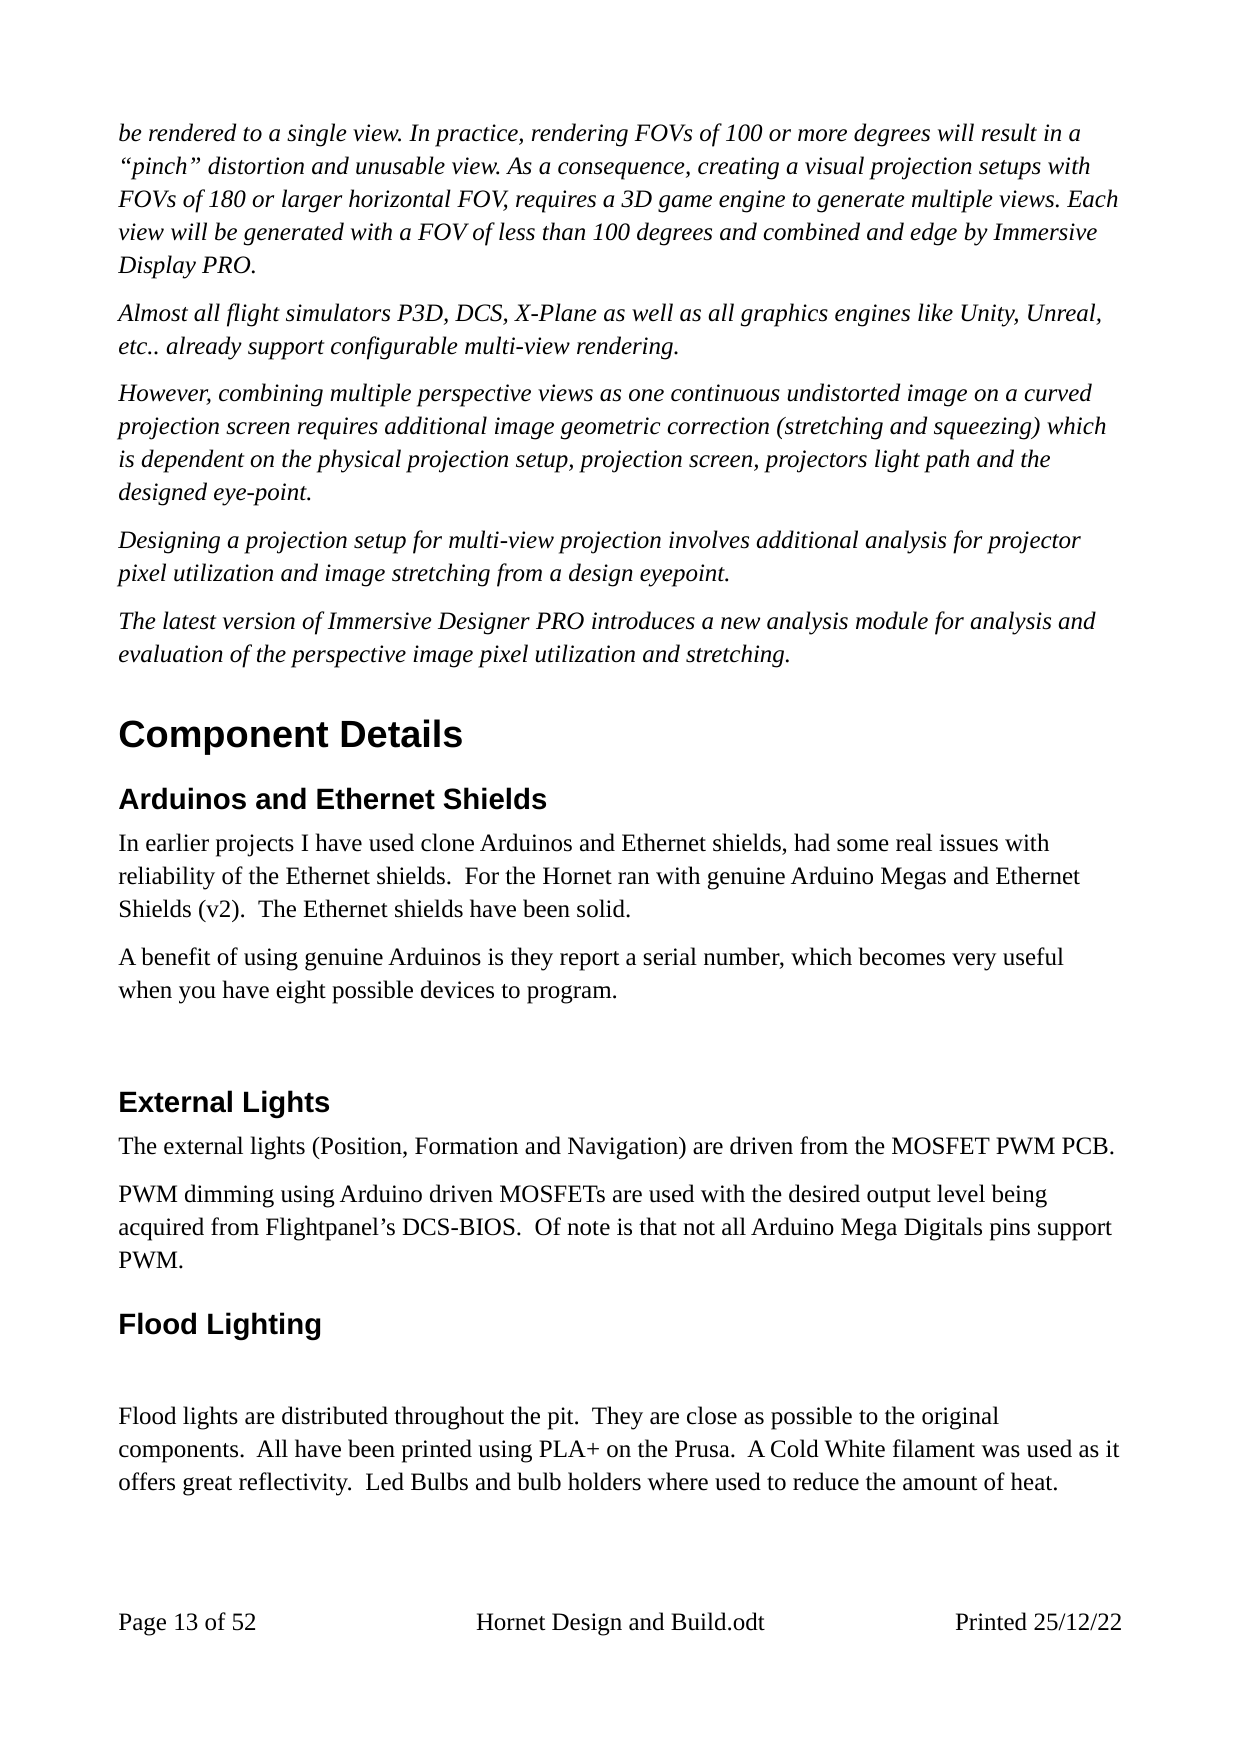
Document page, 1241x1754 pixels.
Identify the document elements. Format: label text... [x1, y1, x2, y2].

text PWM dimming using Arduino driven MOSFETs are used with the desired output level being acquired from Flightpanel’s DCS-BIOS. Of note is that not all Arduino Mega Digitals pins support PWM. [118, 1179, 1122, 1273]
text Flood lights are distributed throughout the pit. They are close as possible to the original components. All have been printed using PLA+ on the Prusa. A Cold White filament was used as it offers great reflectivity. Led Bulbs and bulb holders where used to reduce the amount of heat. [118, 1401, 1122, 1496]
text Designing a projection setup for multi-view projection involves additional analysis for projector pixel utilization and image stretching from a design eyepoint. [118, 525, 1122, 587]
text However, combining multiple perspective views as one continuous undistorted image on a curved projection screen requires additional image geometric correction (stretching and squeezing) which is dependent on the physical projection setup, projection screen, projectors light path and the designed eye-point. [118, 378, 1122, 506]
subtitle External Lights [118, 1085, 1122, 1118]
subtitle Flood Lighting [118, 1307, 1122, 1341]
text In earlier projects I have used clone Arduinos and Ethernet shields, had some real issues with reliability of the Ethernet shields. For the Hornet ran with genuine Arduino Megas and Ethernet Shields (v2). The Ethernet shields have been solid. [118, 828, 1122, 923]
text The latest version of Immersive Designer PRO introduces a new analysis module for analysis and evaluation of the perspective image pixel utilization and stretching. [118, 606, 1122, 667]
text be rendered to a single view. In practice, rendering FOVs of 100 or more degrees will result in a “pinch” distortion and unusable view. As a consequence, creating a visual projection setups with FOVs of 180 or larger horizontal FOV, requires a 3D game engine to generate multiple views. Each view will be generated with a FOV of less than 100 degrees and combined and edge by Immersive Display PRO. [118, 118, 1122, 279]
text The external lights (Position, Formation and Navigation) are driven from the MOSFET PWM PCB. [118, 1131, 1122, 1160]
subtitle Arduinos and Ethernet Shields [118, 782, 1122, 816]
text A benefit of using genuine Arduinos is they report a serial number, which becomes very useful when you have eight possible devices to program. [118, 942, 1122, 1004]
subtitle Component Details [118, 711, 1122, 755]
text Almost all flight simulators P3D, DCS, X-Plane as well as all graphics engines like Unity, Unreal, etc.. already support configurable multi-view rendering. [118, 298, 1122, 359]
